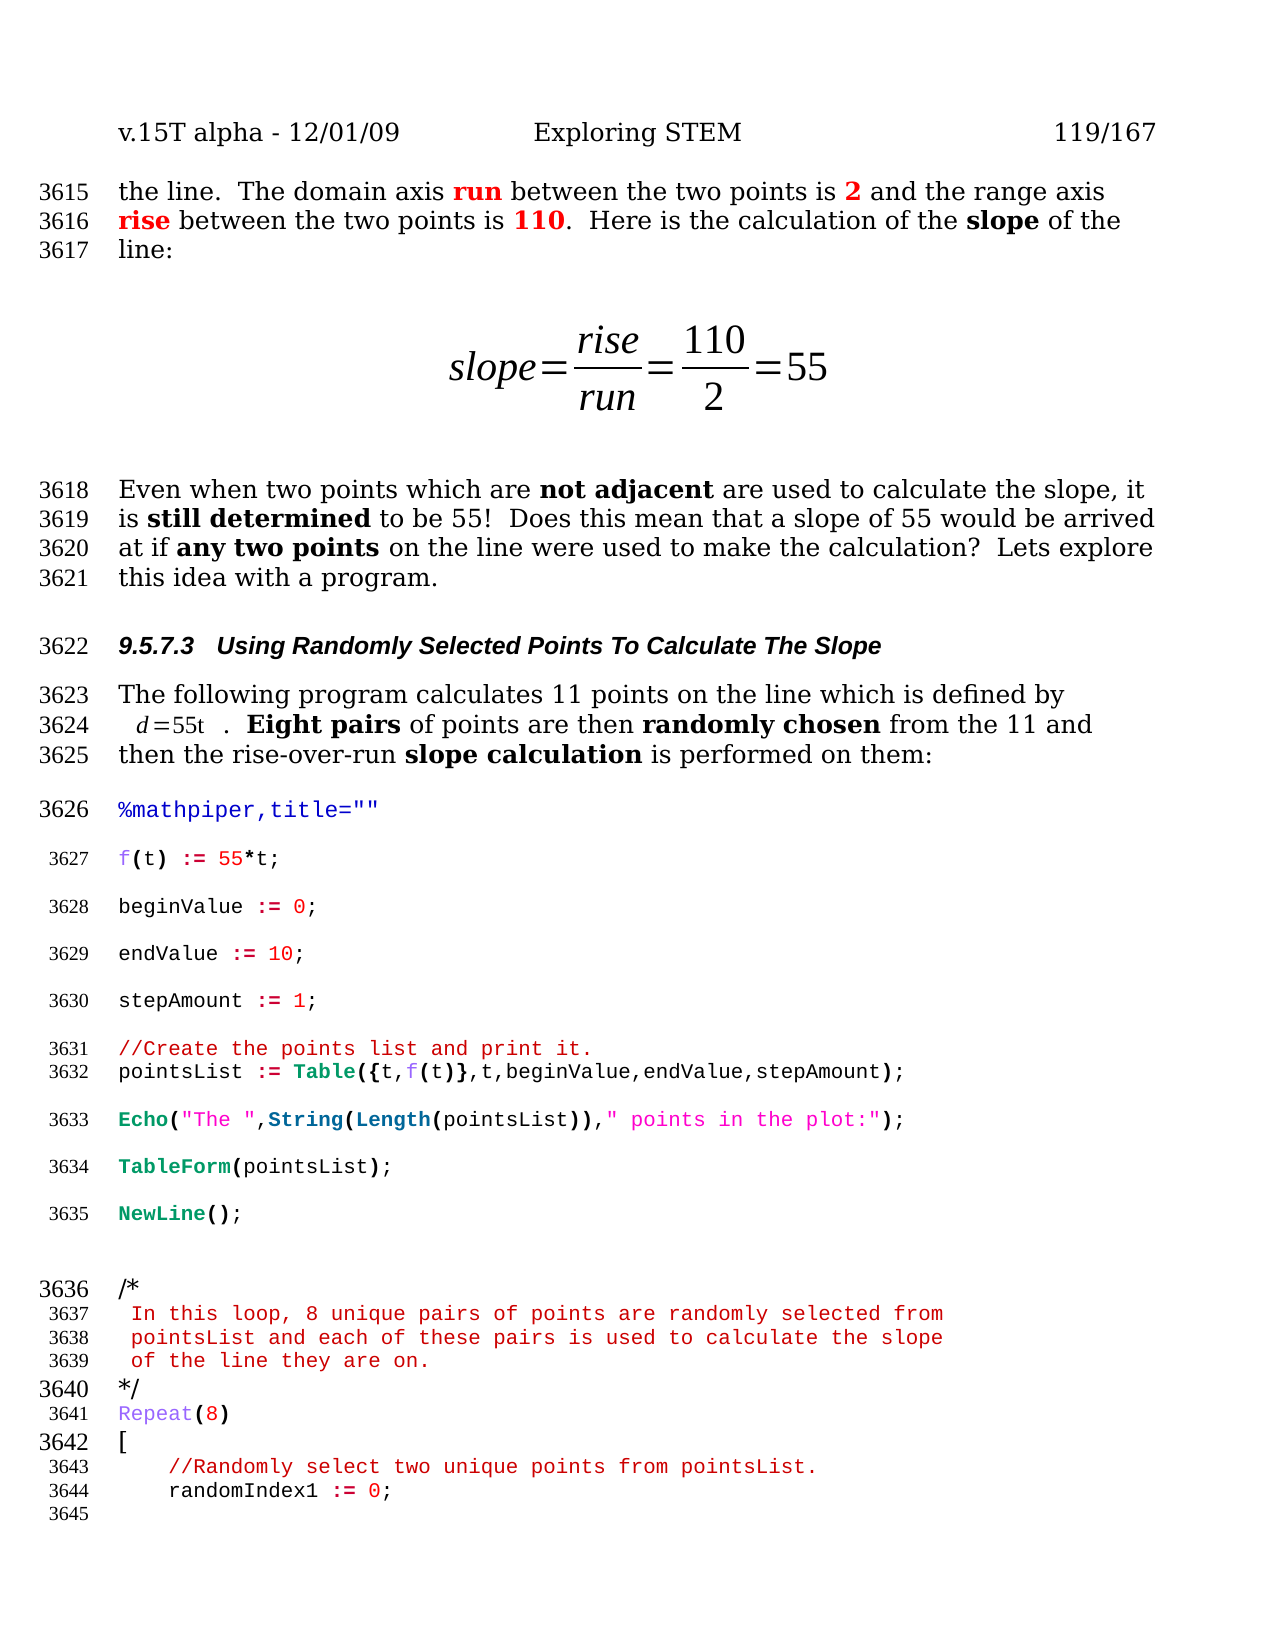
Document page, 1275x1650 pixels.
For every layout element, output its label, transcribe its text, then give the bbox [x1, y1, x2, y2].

text %mathpiper,title="" [118, 799, 1157, 825]
text NewLine(); [118, 1203, 1157, 1227]
text f(t) := 55*t; [118, 848, 1157, 872]
text endValue := 10; [118, 943, 1157, 967]
text pointsList := Table({t,f(t)},t,beginValue,endValue,stepAmount); [118, 1061, 1157, 1085]
text Repeat(8) [118, 1403, 1157, 1427]
text [ [118, 1427, 1157, 1456]
subtitle Using Randomly Selected Points To Calculate The Slope [118, 631, 1157, 659]
text the line. The domain axis run between the two points is 2 and the range axis rise between the two points is 110. Here is the calculation of the slope of the line: [118, 177, 1157, 265]
text //Create the points list and print it. [118, 1038, 1157, 1061]
text TableForm(pointsList); [118, 1156, 1157, 1179]
text randomIndex1 := 0; [118, 1480, 1157, 1503]
text beginValue := 0; [118, 896, 1157, 919]
text The following program calculates 11 points on the line which is defined by. Eight pairs of points are then randomly chosen from the 11 and then the rise-over-run slope calculation is performed on them: [118, 681, 1157, 769]
text pointsList and each of these pairs is used to calculate the slope [118, 1327, 1157, 1351]
text //Randomly select two unique points from pointsList. [118, 1456, 1157, 1480]
text In this loop, 8 unique pairs of points are randomly selected from [118, 1303, 1157, 1327]
text Echo("The ",String(Length(pointsList))," points in the plot:"); [118, 1108, 1157, 1132]
text of the line they are on. [118, 1351, 1157, 1374]
text */ [118, 1374, 1157, 1403]
text stepAmount := 1; [118, 990, 1157, 1014]
text /* [118, 1274, 1157, 1303]
text Even when two points which are not adjacent are used to calculate the slope, it is still determined to be 55! Does this mean that a slope of 55 would be arrived at if any two points on the line were used to make the calculation? Lets explore this idea with a program. [118, 475, 1157, 592]
